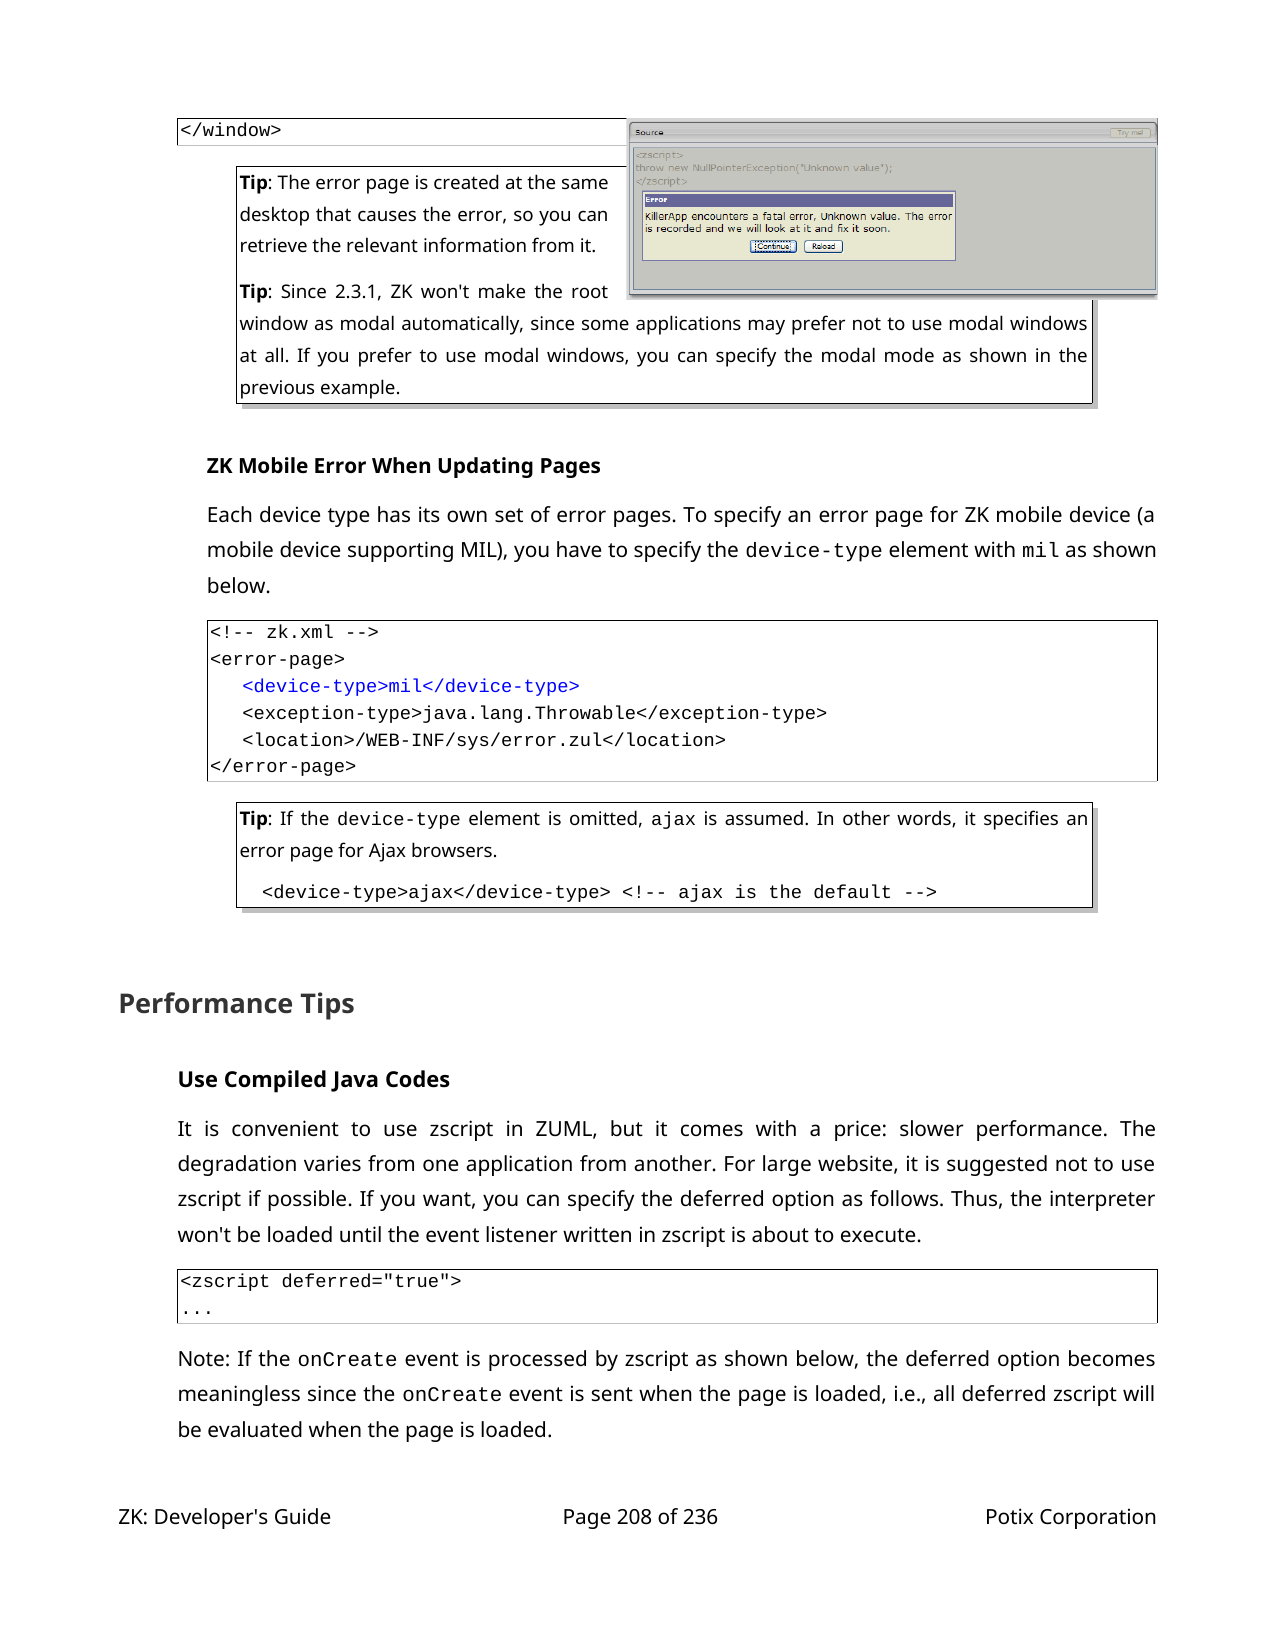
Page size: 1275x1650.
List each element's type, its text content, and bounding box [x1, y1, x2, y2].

subtitle Performance Tips [118, 984, 1157, 1021]
text <device-type>ajax</device-type> <!-- ajax is the default --> [237, 880, 1092, 907]
text Tip: If the device-type element is omitted, ajax is assumed. In other words, it specifies an error page for Ajax browsers. [237, 803, 1092, 863]
text Note: If the onCreate event is processed by zscript as shown below, the deferred option becomes meaningless since the onCreate event is sent when the page is loaded, i.e., all deferred zscript will be evaluated when the page is loaded. [177, 1344, 1157, 1443]
text Each device type has its own set of error pages. To specify an error page for ZK mobile device (a mobile device supporting MIL), you have to specify the device-type element with mil as shown below. [207, 500, 1157, 599]
text It is convenient to use zscript in ZUML, but it comes with a price: slower performance. The degradation varies from one application from another. For large website, it is suggested not to use zscript if possible. If you want, you can specify the deferred option as follows. Thus, the interpreter won't be loaded until the event listener written in zscript is about to execute. [177, 1114, 1157, 1248]
text <!-- zk.xml --> [208, 621, 1157, 644]
subtitle Use Compiled Java Codes [177, 1063, 1157, 1093]
text Tip: The error page is created at the same desktop that causes the error, so you can retrieve the relevant information from it. [237, 167, 626, 258]
text ... [178, 1296, 1157, 1323]
text <device-type>mil</device-type> <exception-type>java.lang.Throwable</exception-type> <location>/WEB-INF/sys/error.zul</location> </error-page> [208, 674, 1157, 781]
subtitle ZK Mobile Error When Updating Pages [207, 452, 1157, 480]
text <zscript deferred="true"> [178, 1270, 1157, 1293]
text </window> [178, 119, 626, 145]
text Tip: Since 2.3.1, ZK won't make the root window as modal automatically, since some applications may prefer not to use modal windows at all. If you prefer to use modal windows, you can specify the modal mode as shown in the previous example. [237, 276, 1092, 403]
picture [626, 118, 1158, 300]
text <error-page> [208, 647, 1157, 671]
